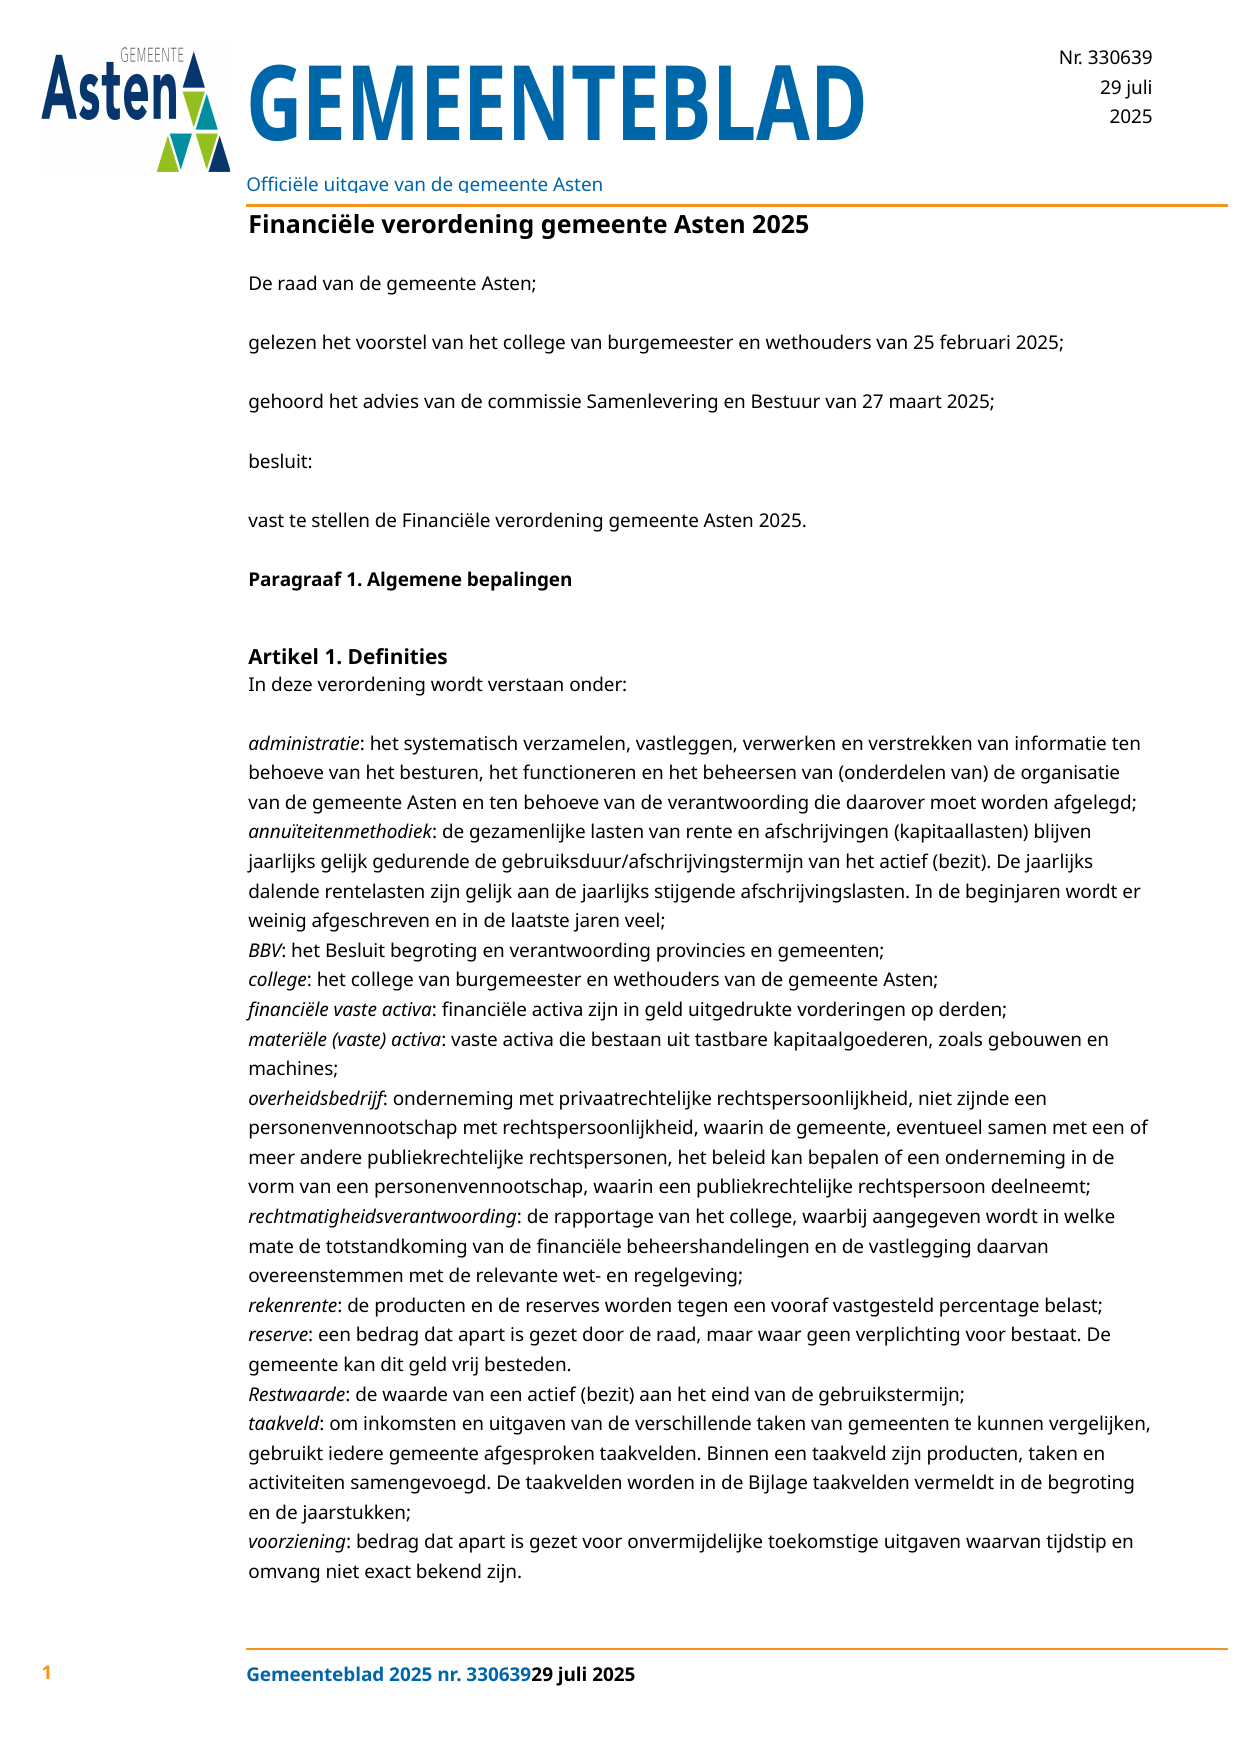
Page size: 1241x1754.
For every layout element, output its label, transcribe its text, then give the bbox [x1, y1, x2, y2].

text gelezen het voorstel van het college van burgemeester en wethouders van 25 februari 2025; [248, 329, 1152, 355]
text Restwaarde: de waarde van een actief (bezit) aan het eind van de gebruikstermijn; [248, 1381, 1152, 1406]
text voorziening: bedrag dat apart is gezet voor onvermijdelijke toekomstige uitgaven waarvan tijdstip en omvang niet exact bekend zijn. [248, 1529, 1152, 1584]
text overheidsbedrijf: onderneming met privaatrechtelijke rechtspersoonlijkheid, niet zijnde een personenvennootschap met rechtspersoonlijkheid, waarin de gemeente, eventueel samen met een of meer andere publiekrechtelijke rechtspersonen, het beleid kan bepalen of een onderneming in de vorm van een personenvennootschap, waarin een publiekrechtelijke rechtspersoon deelneemt; [248, 1085, 1152, 1199]
text Paragraaf 1. Algemene bepalingen [248, 566, 1152, 592]
text materiële (vaste) activa: vaste activa die bestaan uit tastbare kapitaalgoederen, zoals gebouwen en machines; [248, 1026, 1152, 1081]
picture [41, 47, 231, 172]
text gehoord het advies van de commissie Samenlevering en Bestuur van 27 maart 2025; [248, 389, 1152, 414]
text BBV: het Besluit begroting en verantwoording provincies en gemeenten; [248, 937, 1152, 963]
text In deze verordening wordt verstaan onder: [248, 671, 1152, 696]
text vast te stellen de Financiële verordening gemeente Asten 2025. [248, 507, 1152, 533]
text reserve: een bedrag dat apart is gezet door de raad, maar waar geen verplichting voor bestaat. De gemeente kan dit geld vrij besteden. [248, 1322, 1152, 1377]
text administratie: het systematisch verzamelen, vastleggen, verwerken en verstrekken van informatie ten behoeve van het besturen, het functioneren en het beheersen van (onderdelen van) de organisatie van de gemeente Asten en ten behoeve van de verantwoording die daarover moet worden afgelegd; [248, 730, 1152, 815]
text rechtmatigheidsverantwoording: de rapportage van het college, waarbij aangegeven wordt in welke mate de totstandkoming van de financiële beheershandelingen en de vastlegging daarvan overeenstemmen met de relevante wet- en regelgeving; [248, 1203, 1152, 1288]
text De raad van de gemeente Asten; [248, 270, 1152, 296]
text besluit: [248, 448, 1152, 473]
text financiële vaste activa: financiële activa zijn in geld uitgedrukte vorderingen op derden; [248, 996, 1152, 1022]
text taakveld: om inkomsten en uitgaven van de verschillende taken van gemeenten te kunnen vergelijken, gebruikt iedere gemeente afgesproken taakvelden. Binnen een taakveld zijn producten, taken en activiteiten samengevoegd. De taakvelden worden in de Bijlage taakvelden vermeldt in de begroting en de jaarstukken; [248, 1410, 1152, 1525]
text Financiële verordening gemeente Asten 2025 [248, 207, 1152, 241]
text annuïteitenmethodiek: de gezamenlijke lasten van rente en afschrijvingen (kapitaallasten) blijven jaarlijks gelijk gedurende de gebruiksduur/afschrijvingstermijn van het actief (bezit). De jaarlijks dalende rentelasten zijn gelijk aan de jaarlijks stijgende afschrijvingslasten. In de beginjaren wordt er weinig afgeschreven en in de laatste jaren veel; [248, 819, 1152, 933]
text Artikel 1. Definities [248, 642, 1152, 671]
text rekenrente: de producten en de reserves worden tegen een vooraf vastgesteld percentage belast; [248, 1292, 1152, 1318]
text college: het college van burgemeester en wethouders van de gemeente Asten; [248, 967, 1152, 992]
